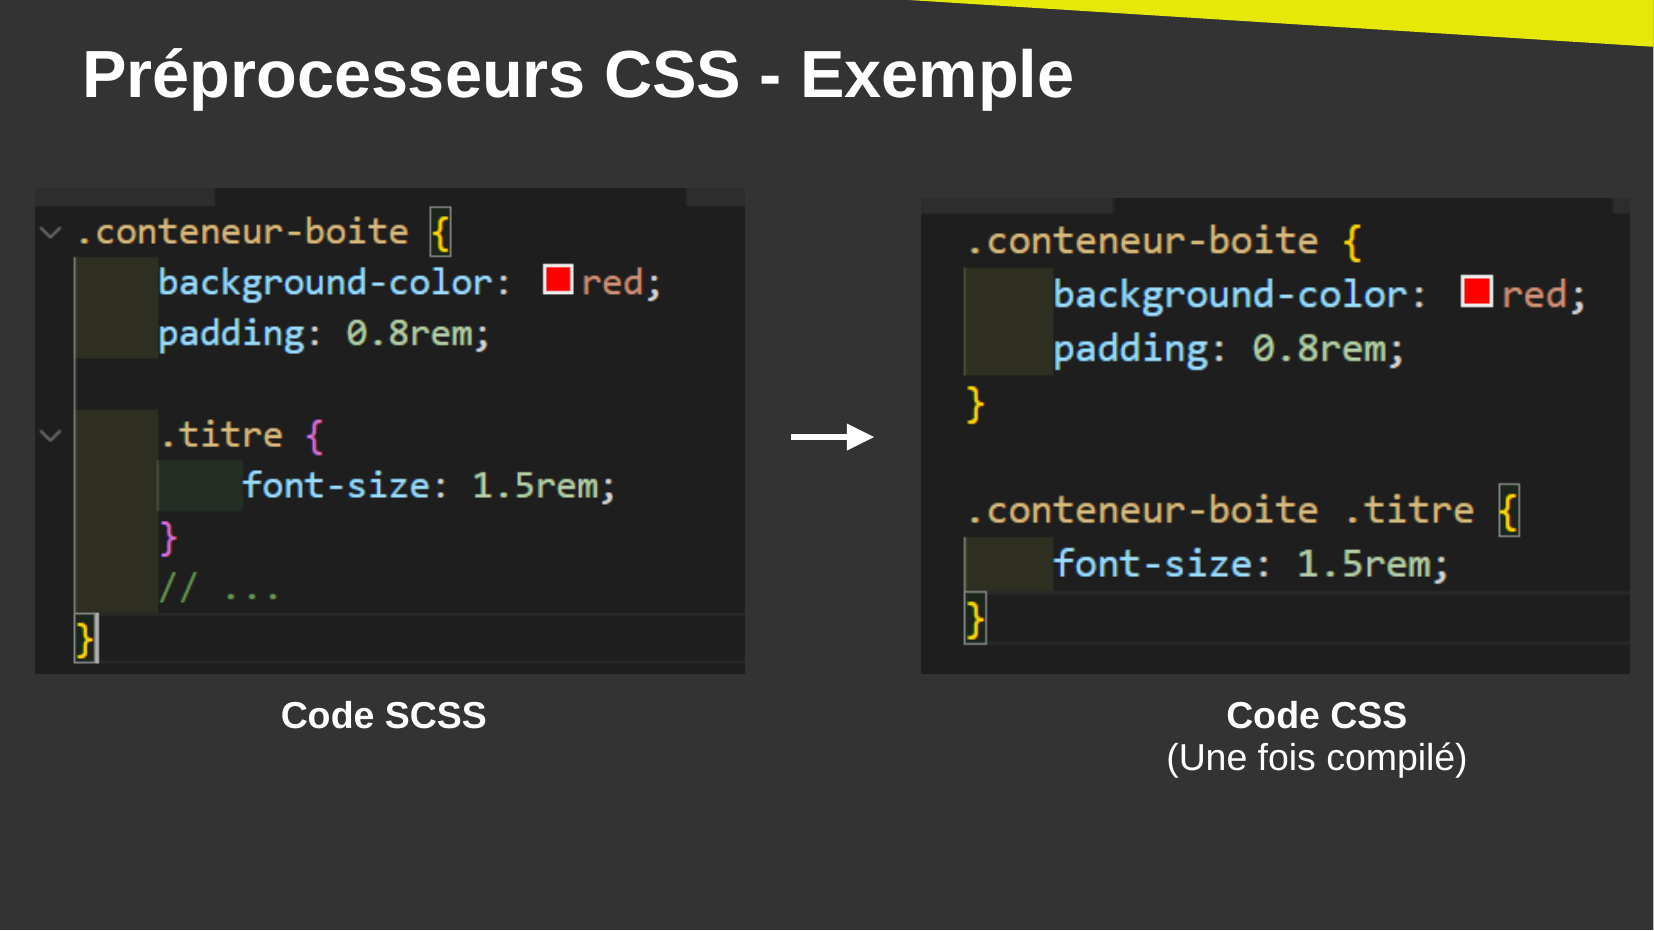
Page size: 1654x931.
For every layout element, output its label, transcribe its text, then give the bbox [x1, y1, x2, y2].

picture [921, 198, 1630, 674]
text_box [908, 0, 1654, 47]
picture [35, 188, 745, 674]
text_box Code CSS (Une fois compilé) [1110, 687, 1524, 787]
title Préprocesseurs CSS - Exemple [82, 37, 1571, 114]
text_box Code SCSS [177, 687, 591, 745]
